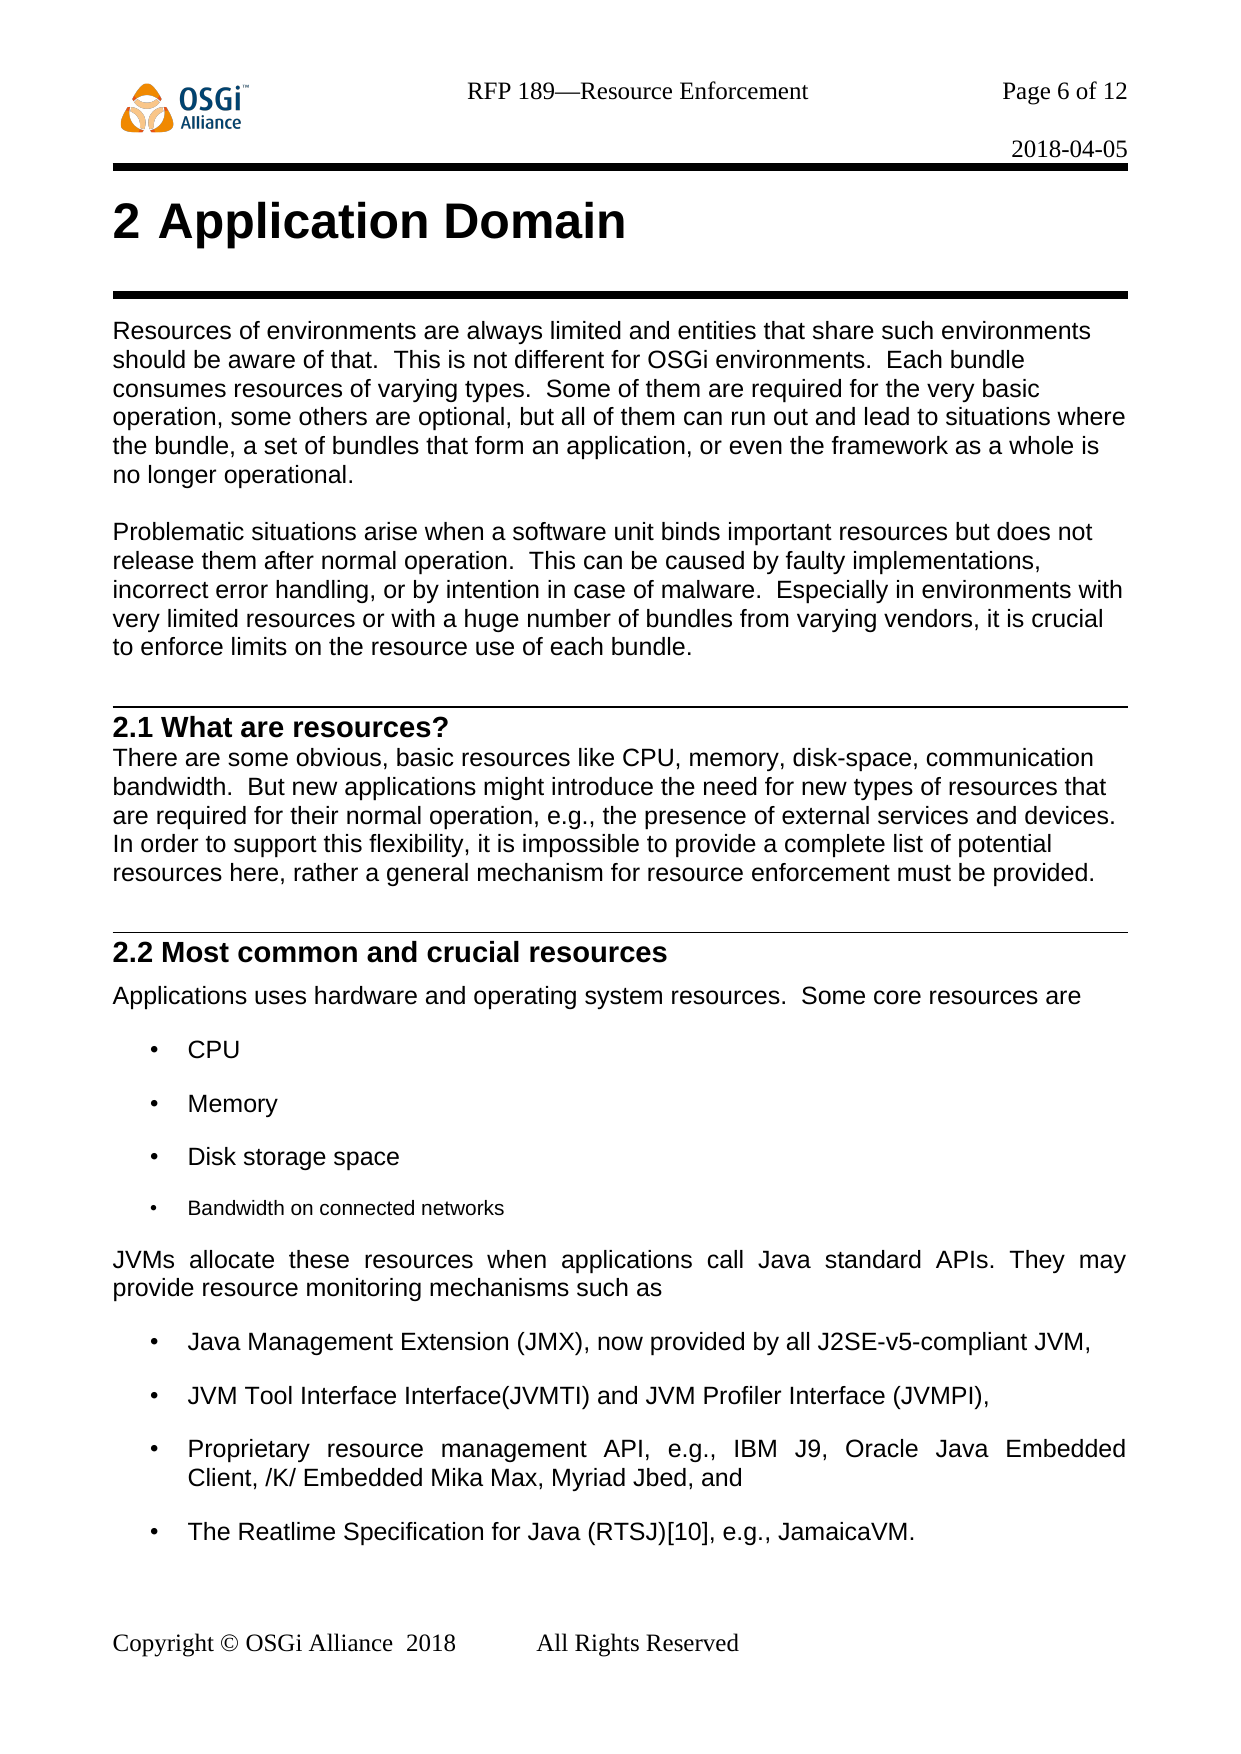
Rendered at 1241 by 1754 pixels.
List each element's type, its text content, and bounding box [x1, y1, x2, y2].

text JVMs allocate these resources when applications call Java standard APIs. They may provide resource monitoring mechanisms such as [112, 1245, 1128, 1302]
list Memory [150, 1088, 1128, 1117]
picture [113, 76, 257, 140]
text Problematic situations arise when a software unit binds important resources but does not release them after normal operation. This can be caused by faulty implementations, incorrect error handling, or by intention in case of malware. Especially in environments with very limited resources or with a huge number of bundles from varying vendors, it is crucial to enforce limits on the resource use of each bundle. [112, 517, 1128, 661]
list JVM Tool Interface Interface(JVMTI) and JVM Profiler Interface (JVMPI), [150, 1381, 1128, 1409]
subtitle 2.2 Most common and crucial resources [112, 933, 1128, 969]
list Proprietary resource management API, e.g., IBM J9, Oracle Java Embedded Client, /K/ Embedded Mika Max, Myriad Jbed, and [150, 1434, 1128, 1492]
list The Reatlime Specification for Java (RTSJ)[10]., e.g., JamaicaVM. [150, 1517, 1128, 1546]
subtitle Application Domain [112, 164, 1128, 299]
subtitle 2.1 What are resources? [112, 707, 1128, 743]
list Java Management Extension (JMX), now provided by all J2SE-v5-compliant JVM, [150, 1327, 1128, 1356]
text Applications uses hardware and operating system resources. Some core resources are [112, 981, 1128, 1010]
text There are some obvious, basic resources like CPU, memory, disk-space, communication bandwidth. But new applications might introduce the need for new types of resources that are required for their normal operation, e.g., the presence of external services and devices. In order to support this flexibility, it is impossible to provide a complete list of potential resources here, rather a general mechanism for resource enforcement must be provided. [112, 743, 1128, 887]
text Resources of environments are always limited and entities that share such environments should be aware of that. This is not different for OSGi environments. Each bundle consumes resources of varying types. Some of them are required for the very basic operation, some others are optional, but all of them can run out and lead to situations where the bundle, a set of bundles that form an application, or even the framework as a whole is no longer operational. [112, 316, 1128, 488]
list Disk storage space [150, 1142, 1128, 1171]
list CPU [150, 1035, 1128, 1064]
